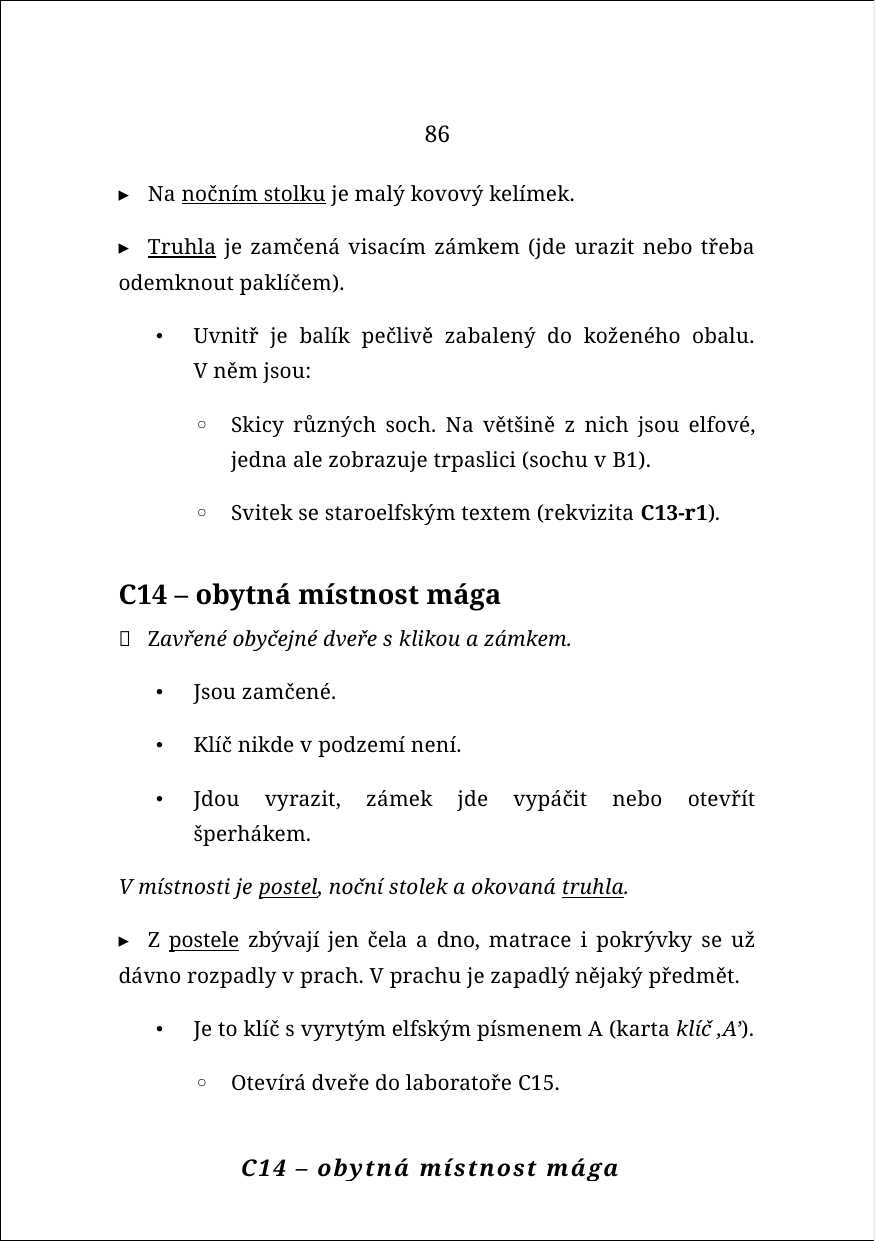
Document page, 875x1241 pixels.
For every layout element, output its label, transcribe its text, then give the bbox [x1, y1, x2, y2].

list Svitek se staroelfským textem (rekvizita C13-r1). [193, 498, 756, 527]
text ▸ Truhla je zamčená visacím zámkem (jde urazit nebo třeba odemknout paklíčem). [118, 232, 756, 296]
list Klíč nikde v⁠ podzemí není. [156, 730, 756, 759]
text V⁠ místnosti je postel, noční stolek a⁠ okovaná truhla. [118, 872, 756, 901]
list Jdou vyrazit, zámek jde vypáčit nebo otevřít šperhákem. [156, 784, 756, 848]
list Otevírá dveře do laboratoře C15. [193, 1068, 756, 1096]
list Skicy různých soch. Na většině z⁠ nich jsou elfové, jedna ale zobrazuje trpaslici (sochu v⁠ B1). [193, 410, 756, 474]
list Jsou zamčené. [156, 677, 756, 706]
list Je to klíč s⁠ vyrytým elfským písmenem A⁠ (karta klíč ‚A’). [156, 1014, 756, 1043]
text ▸ Na nočním stolku je malý kovový kelímek. [118, 179, 756, 207]
text 🚪 Zavřené obyčejné dveře s⁠ klikou a⁠ zámkem. [118, 624, 756, 652]
list Uvnitř je balík pečlivě zabalený do koženého obalu. V⁠ něm jsou: [156, 321, 756, 385]
subtitle C14 – obytná místnost mága [118, 575, 756, 612]
text ▸ Z⁠ postele zbývají jen čela a⁠ dno, matrace i⁠ pokrývky se už dávno rozpadly v⁠ prach. V⁠ prachu je zapadlý nějaký předmět. [118, 926, 756, 989]
